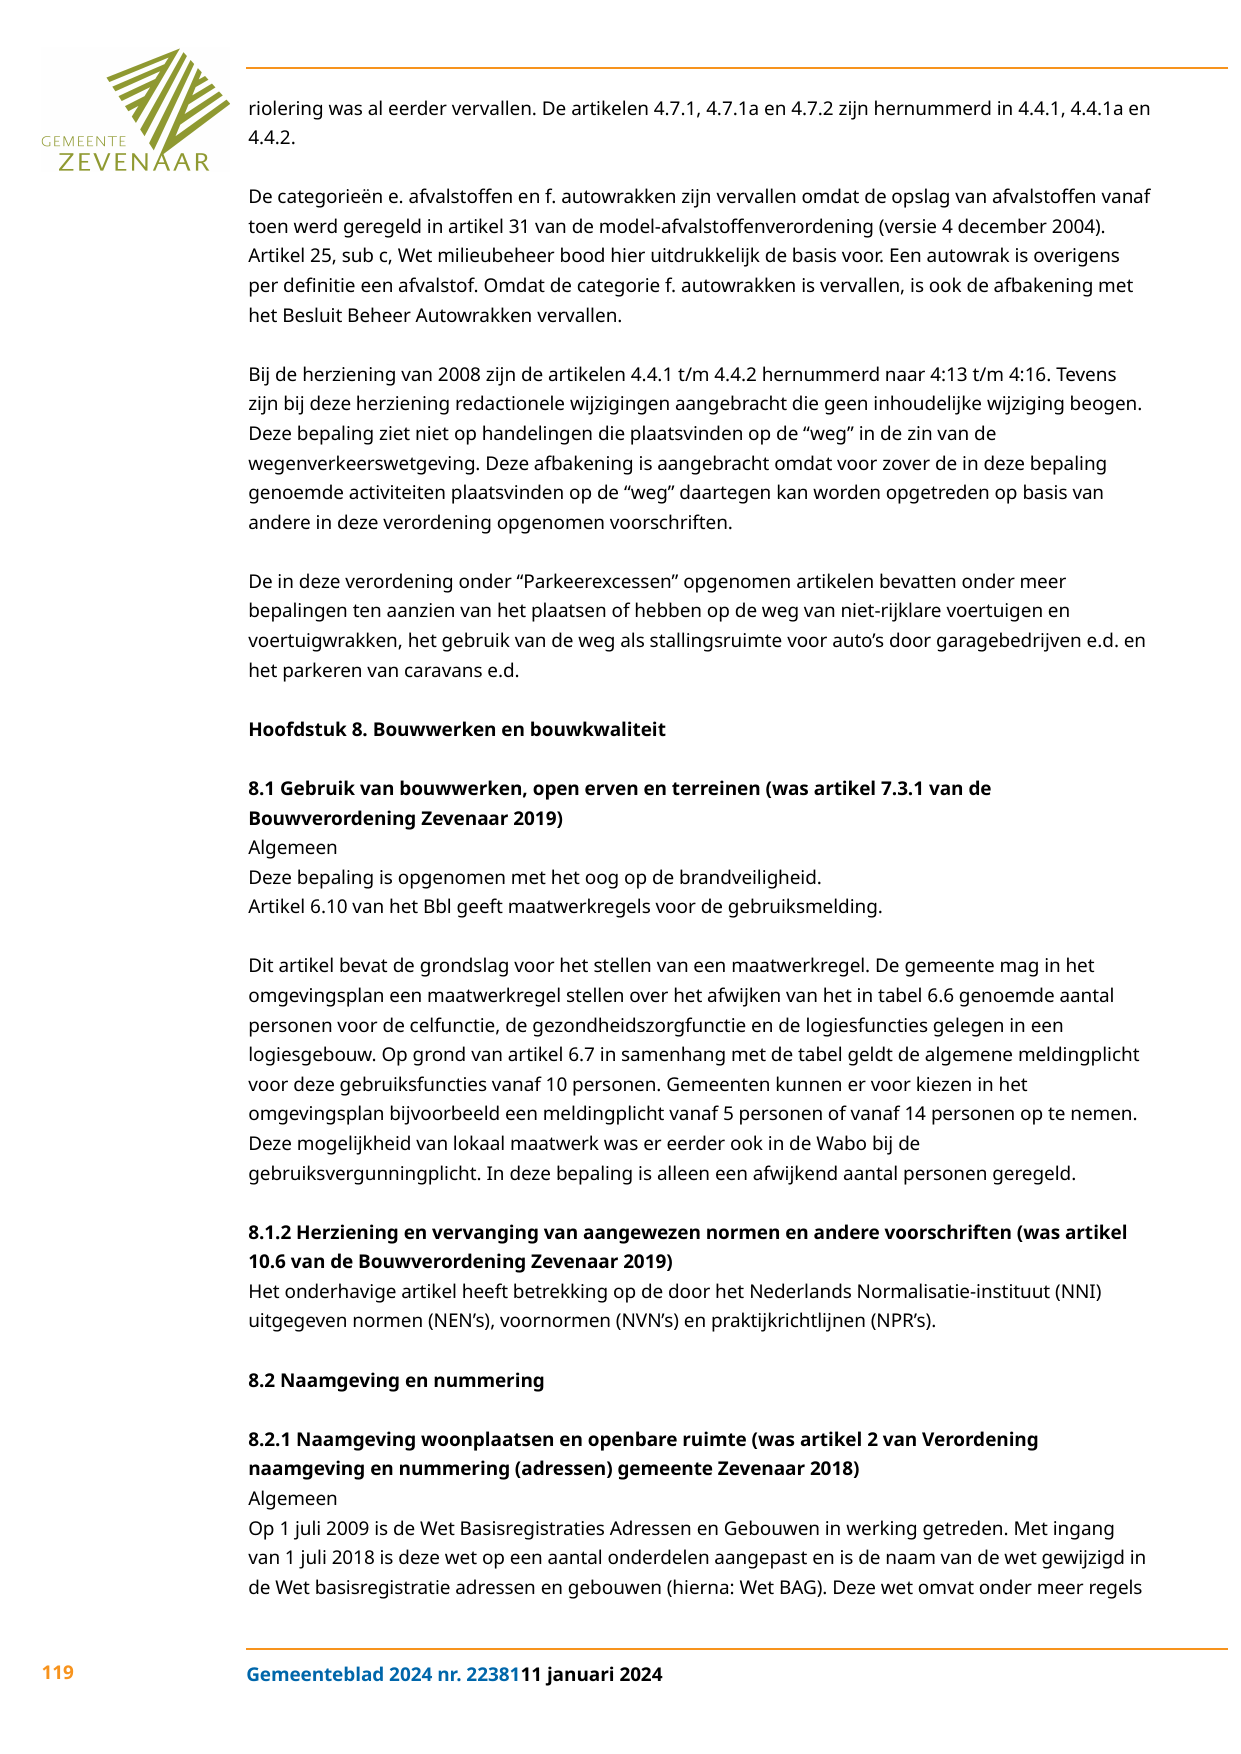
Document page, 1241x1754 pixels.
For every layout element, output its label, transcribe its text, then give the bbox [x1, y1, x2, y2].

text De categorieën e. afvalstoffen en f. autowrakken zijn vervallen omdat de opslag van afvalstoffen vanaf toen werd geregeld in artikel 31 van de model-afvalstoffenverordening (versie 4 december 2004). Artikel 25, sub c, Wet milieubeheer bood hier uitdrukkelijk de basis voor. Een autowrak is overigens per definitie een afvalstof. Omdat de categorie f. autowrakken is vervallen, is ook de afbakening met het Besluit Beheer Autowrakken vervallen. [248, 183, 1152, 328]
text 8.2.1 Naamgeving woonplaatsen en openbare ruimte (was artikel 2 van Verordening naamgeving en nummering (adressen) gemeente Zevenaar 2018) [248, 1426, 1152, 1481]
text Algemeen [248, 1485, 1152, 1511]
picture [41, 47, 231, 172]
text Deze bepaling is opgenomen met het oog op de brandveiligheid. [248, 864, 1152, 890]
text 8.2 Naamgeving en nummering [248, 1367, 1152, 1393]
text Algemeen [248, 834, 1152, 860]
text 8.1.2 Herziening en vervanging van aangewezen normen en andere voorschriften (was artikel 10.6 van de Bouwverordening Zevenaar 2019) [248, 1219, 1152, 1274]
text Deze bepaling ziet niet op handelingen die plaatsvinden op de “weg” in de zin van de wegenverkeerswetgeving. Deze afbakening is aangebracht omdat voor zover de in deze bepaling genoemde activiteiten plaatsvinden op de “weg” daartegen kan worden opgetreden op basis van andere in deze verordening opgenomen voorschriften. [248, 420, 1152, 535]
text De in deze verordening onder “Parkeerexcessen” opgenomen artikelen bevatten onder meer bepalingen ten aanzien van het plaatsen of hebben op de weg van niet-rijklare voertuigen en voertuigwrakken, het gebruik van de weg als stallingsruimte voor auto’s door garagebedrijven e.d. en het parkeren van caravans e.d. [248, 568, 1152, 683]
text 8.1 Gebruik van bouwwerken, open erven en terreinen (was artikel 7.3.1 van de Bouwverordening Zevenaar 2019) [248, 775, 1152, 831]
text riolering was al eerder vervallen. De artikelen 4.7.1, 4.7.1a en 4.7.2 zijn hernummerd in 4.4.1, 4.4.1a en 4.4.2. [248, 95, 1152, 150]
text Het onderhavige artikel heeft betrekking op de door het Nederlands Normalisatie-instituut (NNI) uitgegeven normen (NEN’s), voornormen (NVN’s) en praktijkrichtlijnen (NPR’s). [248, 1278, 1152, 1333]
text Bij de herziening van 2008 zijn de artikelen 4.4.1 t/m 4.4.2 hernummerd naar 4:13 t/m 4:16. Tevens zijn bij deze herziening redactionele wijzigingen aangebracht die geen inhoudelijke wijziging beogen. [248, 361, 1152, 416]
text Hoofdstuk 8. Bouwwerken en bouwkwaliteit [248, 716, 1152, 742]
text Artikel 6.10 van het Bbl geeft maatwerkregels voor de gebruiksmelding. [248, 893, 1152, 919]
text Op 1 juli 2009 is de Wet Basisregistraties Adressen en Gebouwen in werking getreden. Met ingang van 1 juli 2018 is deze wet op een aantal onderdelen aangepast en is de naam van de wet gewijzigd in de Wet basisregistratie adressen en gebouwen (hierna: Wet BAG). Deze wet omvat onder meer regels [248, 1515, 1152, 1600]
text Dit artikel bevat de grondslag voor het stellen van een maatwerkregel. De gemeente mag in het omgevingsplan een maatwerkregel stellen over het afwijken van het in tabel 6.6 genoemde aantal personen voor de celfunctie, de gezondheidszorgfunctie en de logiesfuncties gelegen in een logiesgebouw. Op grond van artikel 6.7 in samenhang met de tabel geldt de algemene meldingplicht voor deze gebruiksfuncties vanaf 10 personen. Gemeenten kunnen er voor kiezen in het omgevingsplan bijvoorbeeld een meldingplicht vanaf 5 personen of vanaf 14 personen op te nemen. Deze mogelijkheid van lokaal maatwerk was er eerder ook in de Wabo bij de gebruiksvergunningplicht. In deze bepaling is alleen een afwijkend aantal personen geregeld. [248, 953, 1152, 1186]
